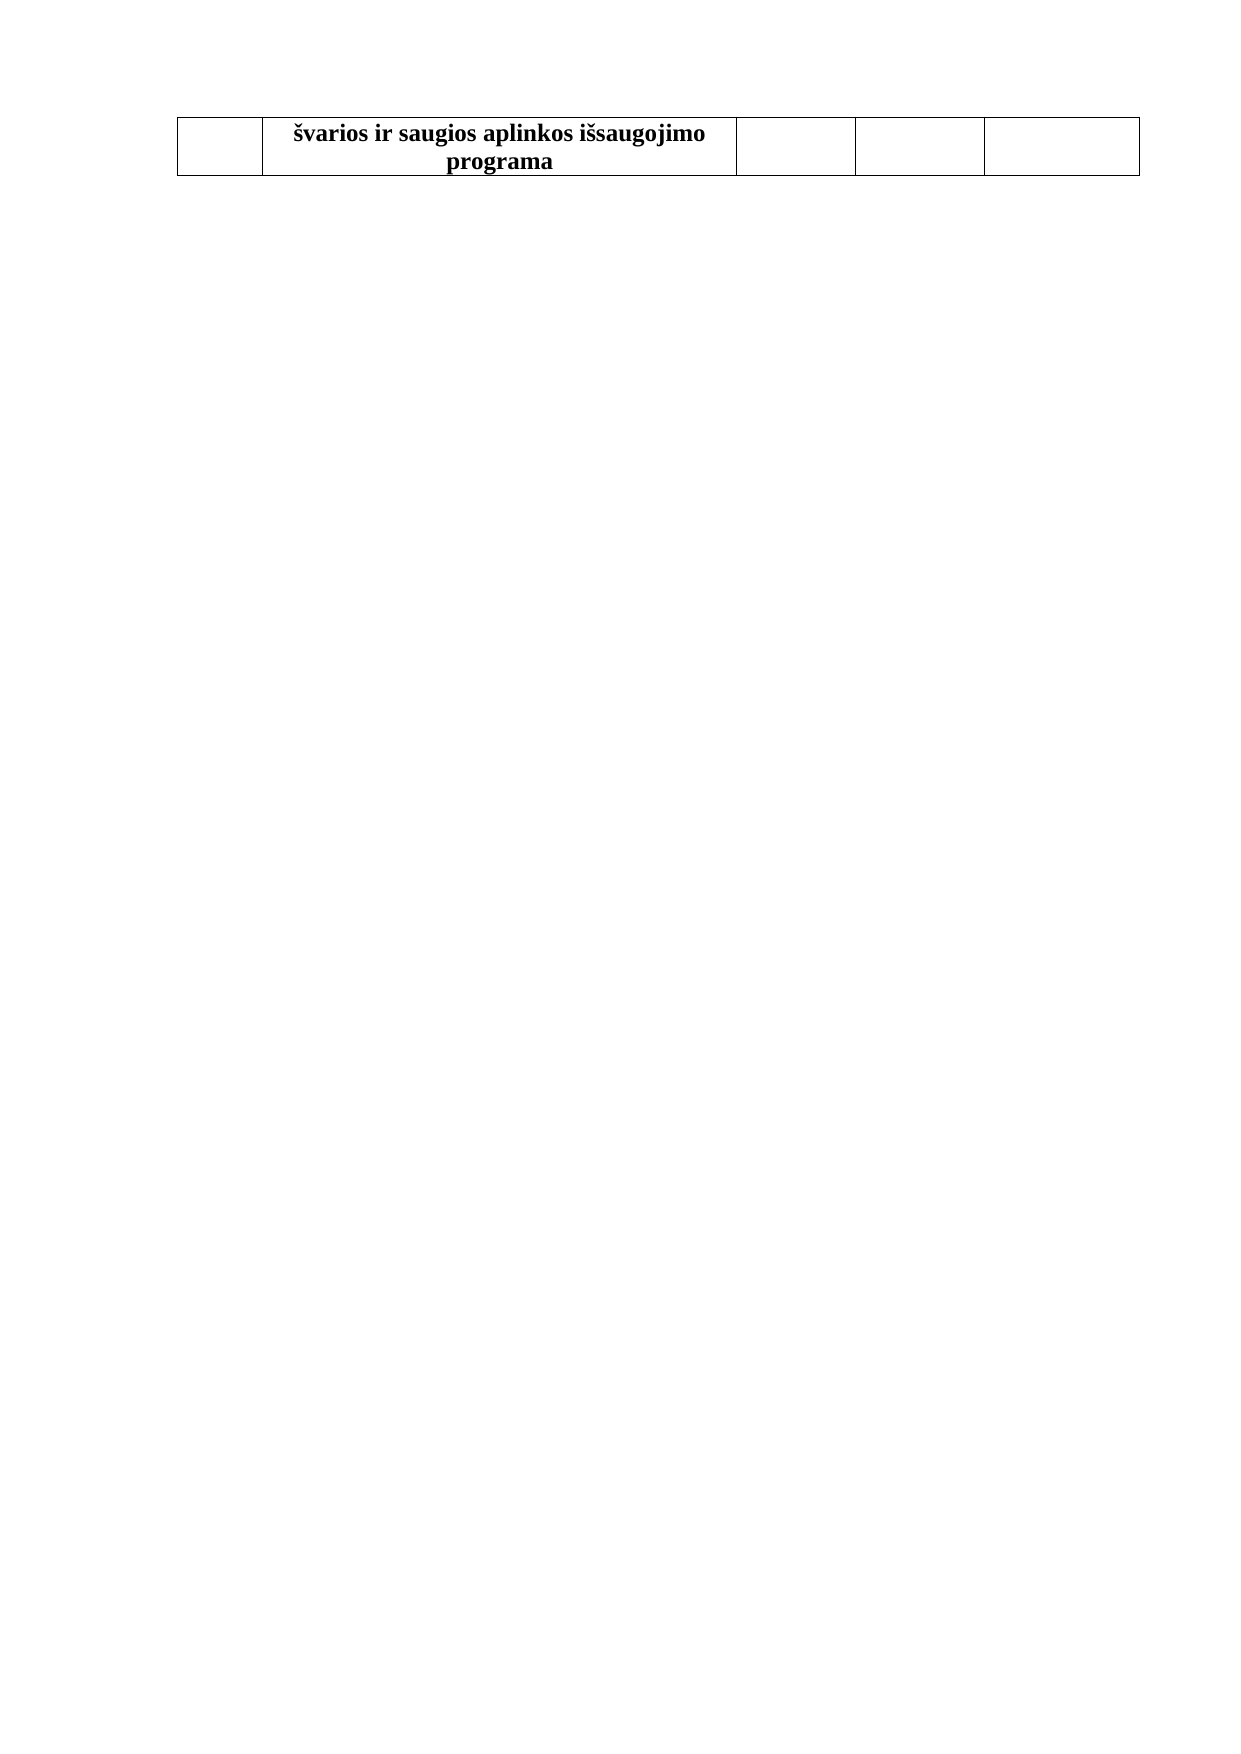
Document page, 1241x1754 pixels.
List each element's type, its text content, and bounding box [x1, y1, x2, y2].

table_cell [178, 118, 262, 175]
table_cell [737, 118, 855, 175]
table_cell švarios ir saugios aplinkos išsaugojimo programa [263, 118, 736, 175]
table_cell [985, 118, 1139, 175]
table_cell [856, 118, 984, 175]
